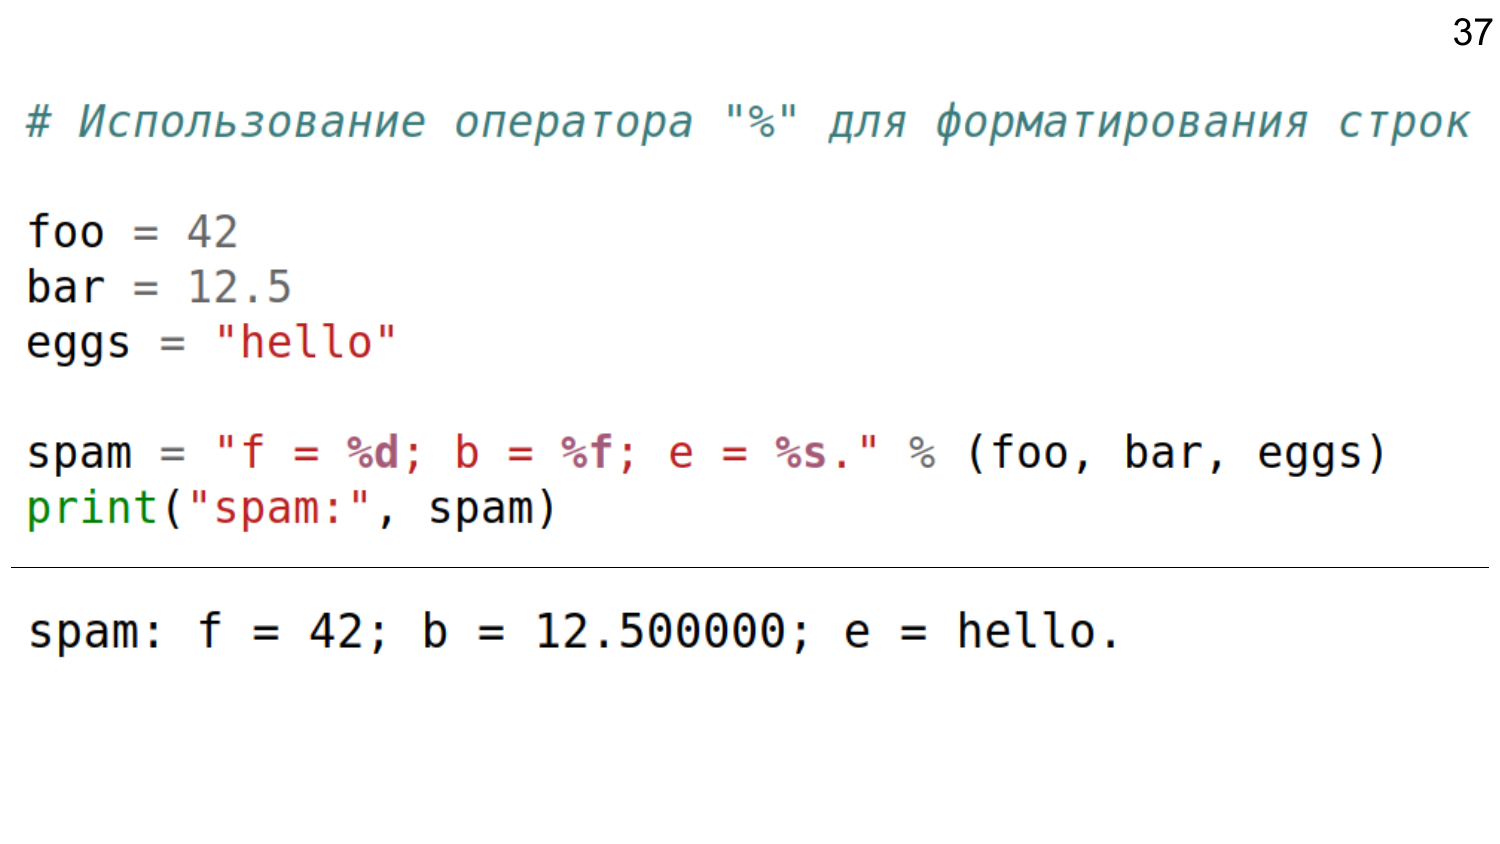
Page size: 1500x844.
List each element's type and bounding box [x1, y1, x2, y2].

picture [19, 602, 1128, 662]
picture [15, 88, 1486, 547]
